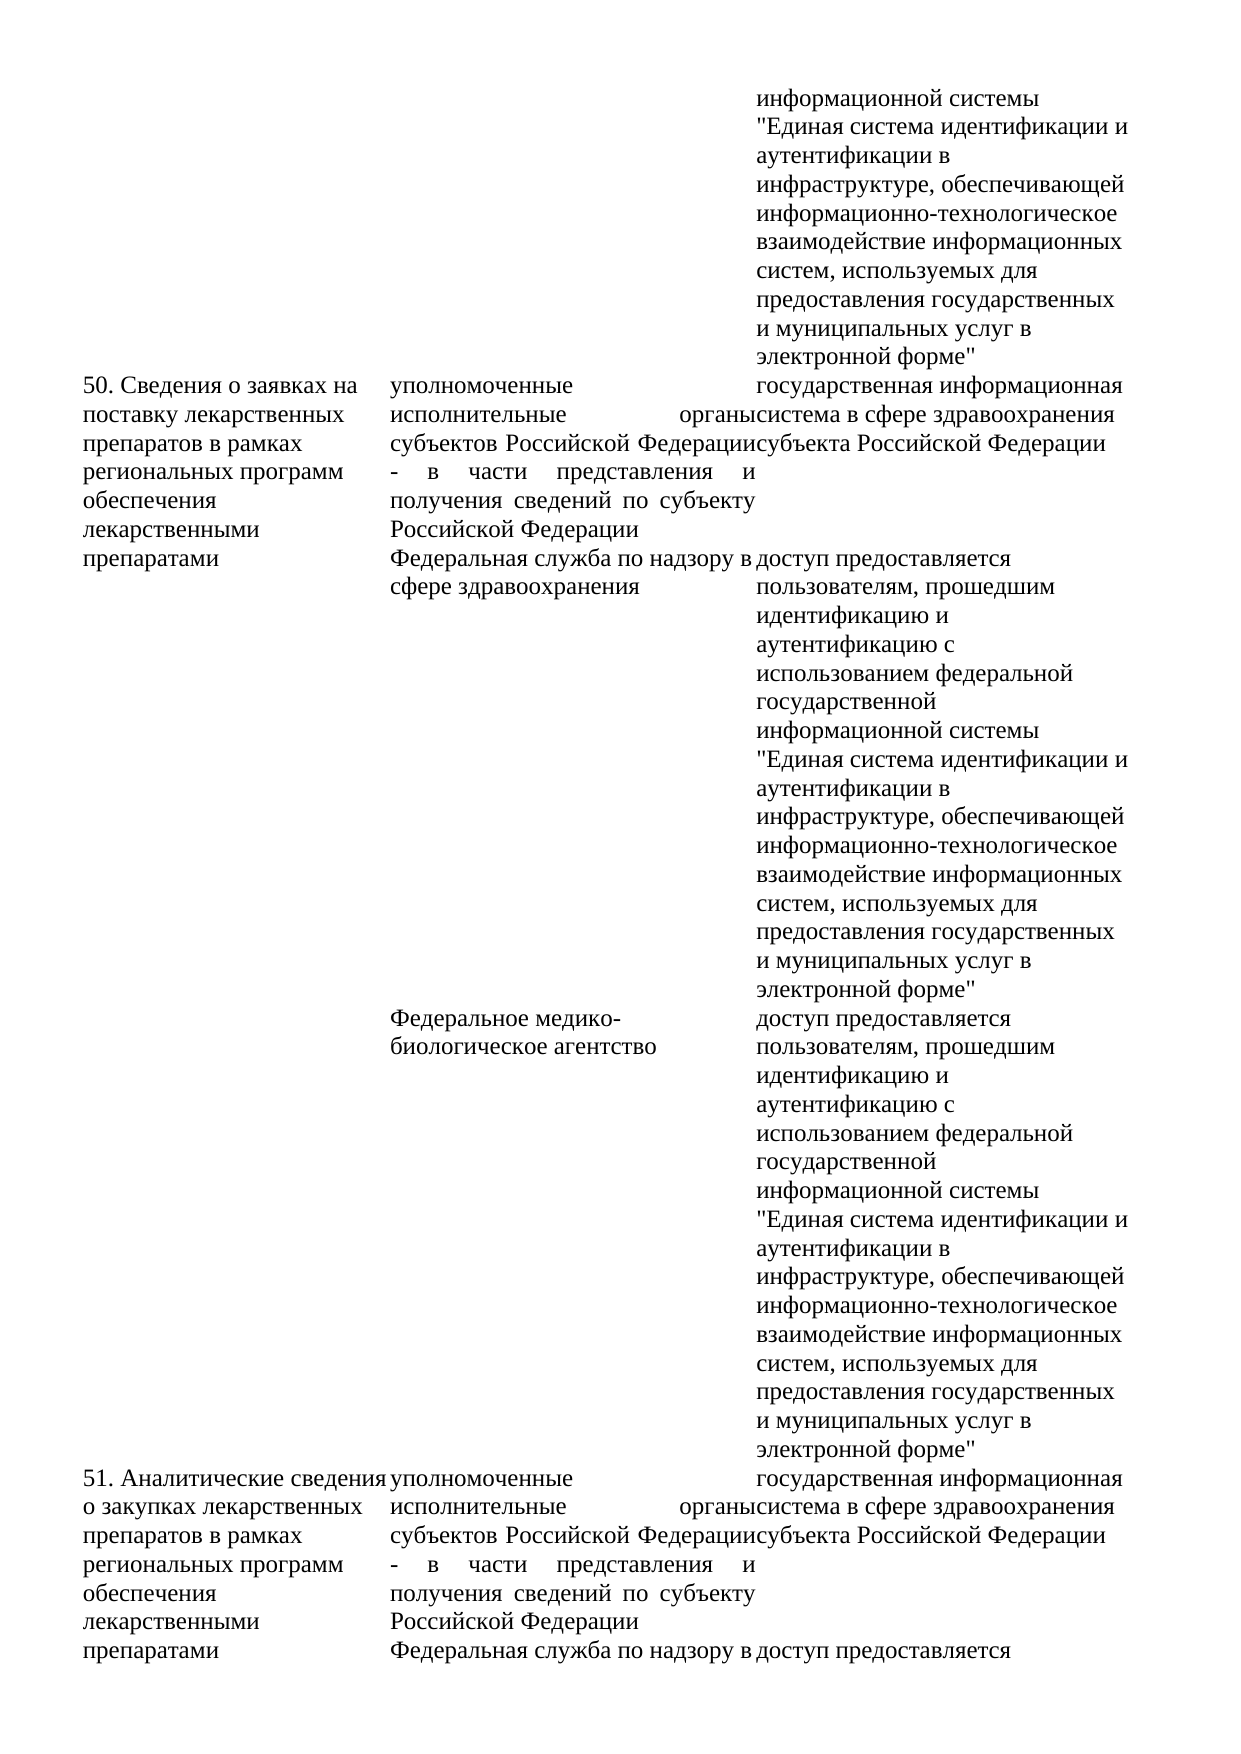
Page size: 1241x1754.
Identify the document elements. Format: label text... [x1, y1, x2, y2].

table_cell государственная информационная система в сфере здравоохранения субъекта Российской Федерации [756, 1463, 1128, 1635]
table_cell доступ предоставляется пользователям, прошедшим идентификацию и аутентификацию с использованием федеральной государственной информационной системы "Единая система идентификации и аутентификации в инфраструктуре, обеспечивающей информационно-технологическое взаимодействие информационных систем, используемых для предоставления государственных и муниципальных услуг в электронной форме" [756, 543, 1128, 1003]
table_cell 51. Аналитические сведения о закупках лекарственных препаратов в рамках региональных программ обеспечения лекарственными препаратами [83, 1463, 390, 1664]
table_cell доступ предоставляется пользователям, прошедшим идентификацию и аутентификацию с использованием федеральной государственной информационной системы "Единая система идентификации и аутентификации в инфраструктуре, обеспечивающей информационно-технологическое взаимодействие информационных систем, используемых для предоставления государственных и муниципальных услуг в электронной форме" [756, 1003, 1128, 1463]
table_cell [83, 1003, 390, 1463]
table_cell уполномоченные исполнительные органы субъектов Российской Федерации - в части представления и получения сведений по субъекту Российской Федерации [390, 1463, 756, 1635]
table_cell доступ предоставляется [756, 1635, 1128, 1664]
table_cell [390, 83, 756, 370]
table_cell Федеральное медико-биологическое агентство [390, 1003, 756, 1463]
table_cell информационной системы "Единая система идентификации и аутентификации в инфраструктуре, обеспечивающей информационно-технологическое взаимодействие информационных систем, используемых для предоставления государственных и муниципальных услуг в электронной форме" [756, 83, 1128, 370]
table_cell уполномоченные исполнительные органы субъектов Российской Федерации - в части представления и получения сведений по субъекту Российской Федерации [390, 370, 756, 543]
table_cell государственная информационная система в сфере здравоохранения субъекта Российской Федерации [756, 370, 1128, 543]
table_cell Федеральная служба по надзору в сфере здравоохранения [390, 543, 756, 1003]
table_cell [83, 83, 390, 370]
table_cell Федеральная служба по надзору в [390, 1635, 756, 1664]
table_cell 50. Сведения о заявках на поставку лекарственных препаратов в рамках региональных программ обеспечения лекарственными препаратами [83, 370, 390, 1003]
